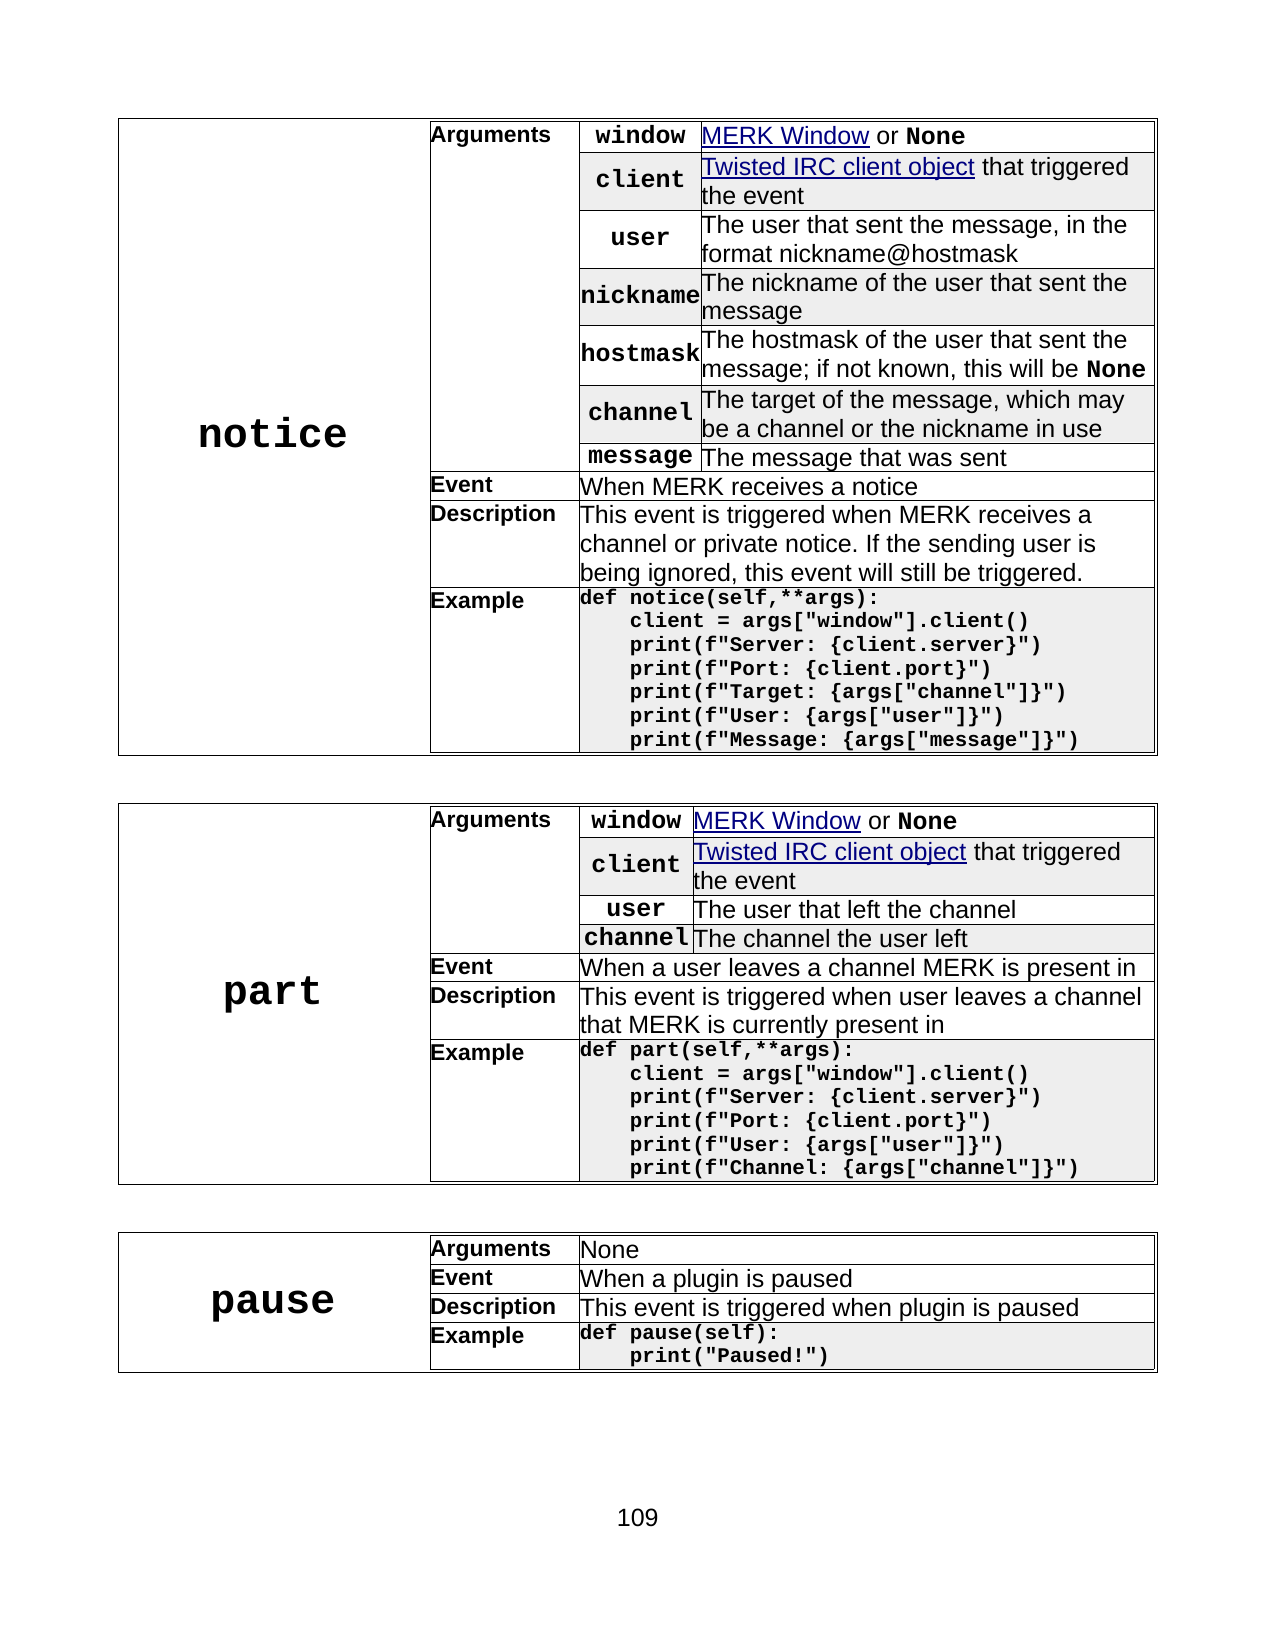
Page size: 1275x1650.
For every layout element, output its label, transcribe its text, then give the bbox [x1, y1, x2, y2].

table_header Arguments [431, 807, 579, 953]
table_header None [580, 1236, 1154, 1264]
table_cell The nickname of the user that sent the message [702, 269, 1154, 325]
table_header Arguments [431, 122, 579, 471]
table_cell When MERK receives a notice [580, 472, 1154, 500]
table_cell This event is triggered when plugin is paused [580, 1294, 1154, 1322]
table_cell channel [580, 925, 693, 953]
table_header Arguments [431, 1236, 579, 1264]
table_cell The message that was sent [702, 444, 1154, 471]
table_header pause [119, 1233, 427, 1372]
table_header notice [119, 119, 427, 755]
table_cell user [580, 211, 701, 267]
table_cell def notice(self,**args): client = args["window"].client() print(f"Server: {client.server}") print(f"Port: {client.port}") print(f"Target: {args["channel"]}") print(f"User: {args["user"]}") print(f"Message: {args["message"]}") [580, 588, 1154, 752]
table_cell channel [580, 386, 701, 442]
table_header MERK Window or None [702, 122, 1154, 152]
table_cell The hostmask of the user that sent the message; if not known, this will be None [702, 326, 1154, 385]
table_cell Example [431, 1040, 579, 1181]
table_cell The target of the message, which may be a channel or the nickname in use [702, 386, 1154, 442]
table_cell Event [431, 1265, 579, 1293]
table_cell message [580, 444, 701, 471]
table_cell Example [431, 1323, 579, 1369]
table_header MERK Window or None [694, 807, 1154, 837]
table_cell Example [431, 588, 579, 752]
table_cell Description [431, 1294, 579, 1322]
table_cell hostmask [580, 326, 701, 385]
table_cell nickname [580, 269, 701, 325]
table_cell Description [431, 982, 579, 1039]
table_cell Twisted IRC client object that triggered the event [694, 838, 1154, 895]
table_cell This event is triggered when MERK receives a channel or private notice. If the sending user is being ignored, this event will still be triggered. [580, 501, 1154, 587]
table_cell Twisted IRC client object that triggered the event [702, 153, 1154, 210]
table_header [427, 119, 1157, 755]
table_cell Event [431, 472, 579, 500]
table_cell When a user leaves a channel MERK is present in [580, 954, 1154, 981]
table_cell client [580, 153, 701, 210]
table_header window [580, 122, 701, 152]
table_cell def pause(self): print("Paused!") [580, 1323, 1154, 1369]
table_cell def part(self,**args): client = args["window"].client() print(f"Server: {client.server}") print(f"Port: {client.port}") print(f"User: {args["user"]}") print(f"Channel: {args["channel"]}") [580, 1040, 1154, 1181]
table_cell Description [431, 501, 579, 587]
table_cell The user that sent the message, in the format nickname@hostmask [702, 211, 1154, 267]
table_cell The user that left the channel [694, 896, 1154, 924]
table_cell Event [431, 954, 579, 981]
table_cell When a plugin is paused [580, 1265, 1154, 1293]
table_cell This event is triggered when user leaves a channel that MERK is currently present in [580, 982, 1154, 1039]
table_cell user [580, 896, 693, 924]
table_header part [119, 804, 427, 1184]
table_header window [580, 807, 693, 837]
table_header [427, 804, 1157, 1184]
table_cell client [580, 838, 693, 895]
table_cell The channel the user left [694, 925, 1154, 953]
table_header [427, 1233, 1157, 1372]
